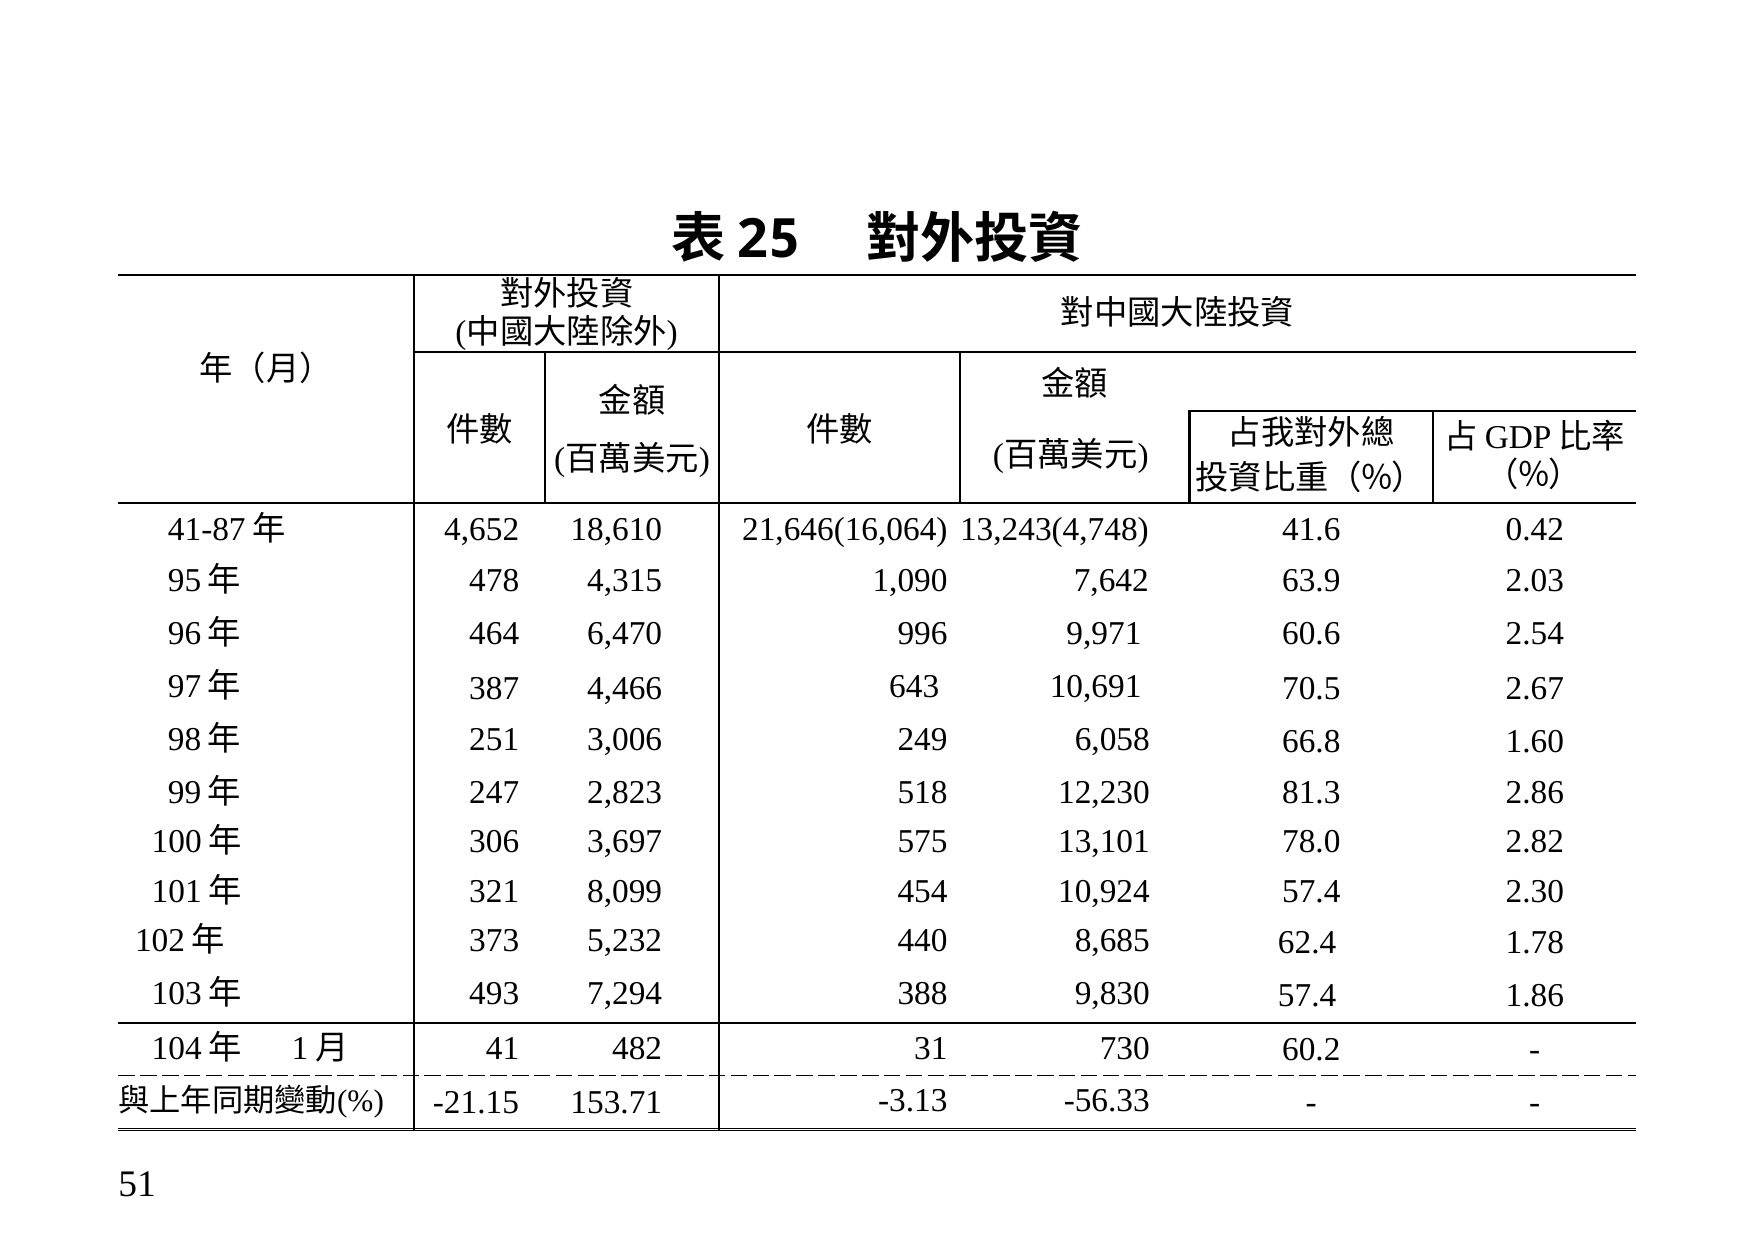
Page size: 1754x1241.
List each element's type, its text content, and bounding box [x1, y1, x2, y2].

table_cell 102年 [118, 915, 413, 968]
table_cell 996 [720, 609, 959, 662]
table_header 對外投資 (中國大陸除外) [415, 276, 718, 351]
table_cell 件數 [720, 353, 959, 502]
table_cell 9,971 [960, 609, 1189, 662]
table_cell 與上年同期變動(%) [118, 1075, 413, 1128]
table_cell (百萬美元) [961, 410, 1188, 502]
table_cell 占我對外總 投資比重（％） [1191, 412, 1432, 502]
table_cell 251 [415, 715, 545, 768]
table_cell 60.2 [1189, 1024, 1433, 1075]
table_cell [1189, 353, 1433, 410]
table_cell 97年 [118, 662, 413, 715]
table_cell 2.86 2.82 2.30 [1433, 768, 1636, 915]
table_cell 518 575 454 [720, 768, 959, 915]
table_cell 70.5 [1189, 662, 1433, 715]
table_cell 7,294 [545, 969, 718, 1022]
table_cell 9,830 [960, 969, 1189, 1022]
table_cell 7,642 [960, 555, 1189, 608]
table_cell 1.78 [1433, 915, 1636, 968]
table_cell 41.6 [1189, 504, 1433, 555]
table_cell 643 [720, 662, 959, 715]
table_cell 5,232 [545, 915, 718, 968]
table_cell 388 [720, 969, 959, 1022]
subtitle 表25 對外投資 [118, 195, 1636, 273]
table_cell 21,646(16,064) [720, 504, 959, 555]
table_cell 0.42 [1433, 504, 1636, 555]
table_cell 6,470 [545, 609, 718, 662]
table_cell 730 [960, 1024, 1189, 1075]
table_cell 18,610 [545, 504, 718, 555]
table_cell 98年 [118, 715, 413, 768]
table_cell 81.3 78.0 57.4 [1189, 768, 1433, 915]
table_cell 66.8 [1189, 715, 1433, 768]
table_cell 440 [720, 915, 959, 968]
table_cell 金額 (百萬美元) [546, 353, 718, 502]
table_cell 95年 [118, 555, 413, 608]
table_cell 104年 1月 [118, 1024, 413, 1075]
table_cell 12,230 13,101 10,924 [960, 768, 1189, 915]
table_cell 2.54 [1433, 609, 1636, 662]
table_cell 2,823 3,697 8,099 [545, 768, 718, 915]
table_cell 1.86 [1433, 969, 1636, 1022]
table_cell - [1433, 1024, 1636, 1075]
table_header 對中國大陸投資 [720, 276, 1636, 351]
table_cell 2.67 [1433, 662, 1636, 715]
table_cell 60.6 [1189, 609, 1433, 662]
table_cell 件數 [415, 353, 544, 502]
table_cell 478 [415, 555, 545, 608]
table_cell 4,652 [415, 504, 545, 555]
table_cell 10,691 [960, 662, 1189, 715]
table_cell 41-87年 [118, 504, 413, 555]
table_cell -3.13 [720, 1075, 959, 1128]
table_cell 8,685 [960, 915, 1189, 968]
table_cell -21.15 [415, 1075, 545, 1128]
table_cell 13,243(4,748) [960, 504, 1189, 555]
table_cell 373 [415, 915, 545, 968]
table_cell 1,090 [720, 555, 959, 608]
table_cell 153.71 [545, 1075, 718, 1128]
table_cell - [1433, 1075, 1636, 1128]
table_cell 63.9 [1189, 555, 1433, 608]
table_cell 41 [415, 1024, 545, 1075]
table_cell 金額 [961, 353, 1189, 410]
table_cell 4,466 [545, 662, 718, 715]
table_cell 493 [415, 969, 545, 1022]
table_cell 482 [545, 1024, 718, 1075]
table_cell 387 [415, 662, 545, 715]
table_cell 62.4 [1189, 915, 1433, 968]
table_cell 99年 100年 101年 [118, 768, 413, 915]
table_cell 31 [720, 1024, 959, 1075]
table_cell 247 306 321 [415, 768, 545, 915]
table_cell -56.33 [960, 1075, 1189, 1128]
table_cell - [1189, 1075, 1433, 1128]
table_cell 103年 [118, 969, 413, 1022]
table_cell 96年 [118, 609, 413, 662]
table_cell 2.03 [1433, 555, 1636, 608]
table_cell 464 [415, 609, 545, 662]
table_cell 占GDP比率 （％） [1434, 412, 1636, 502]
table_cell 3,006 [545, 715, 718, 768]
table_cell 4,315 [545, 555, 718, 608]
table_header 年（月） [118, 276, 413, 502]
table_cell 1.60 [1433, 715, 1636, 768]
table_cell [1433, 353, 1636, 410]
table_cell 57.4 [1189, 969, 1433, 1022]
table_cell 249 [720, 715, 959, 768]
table_cell 6,058 [960, 715, 1189, 768]
